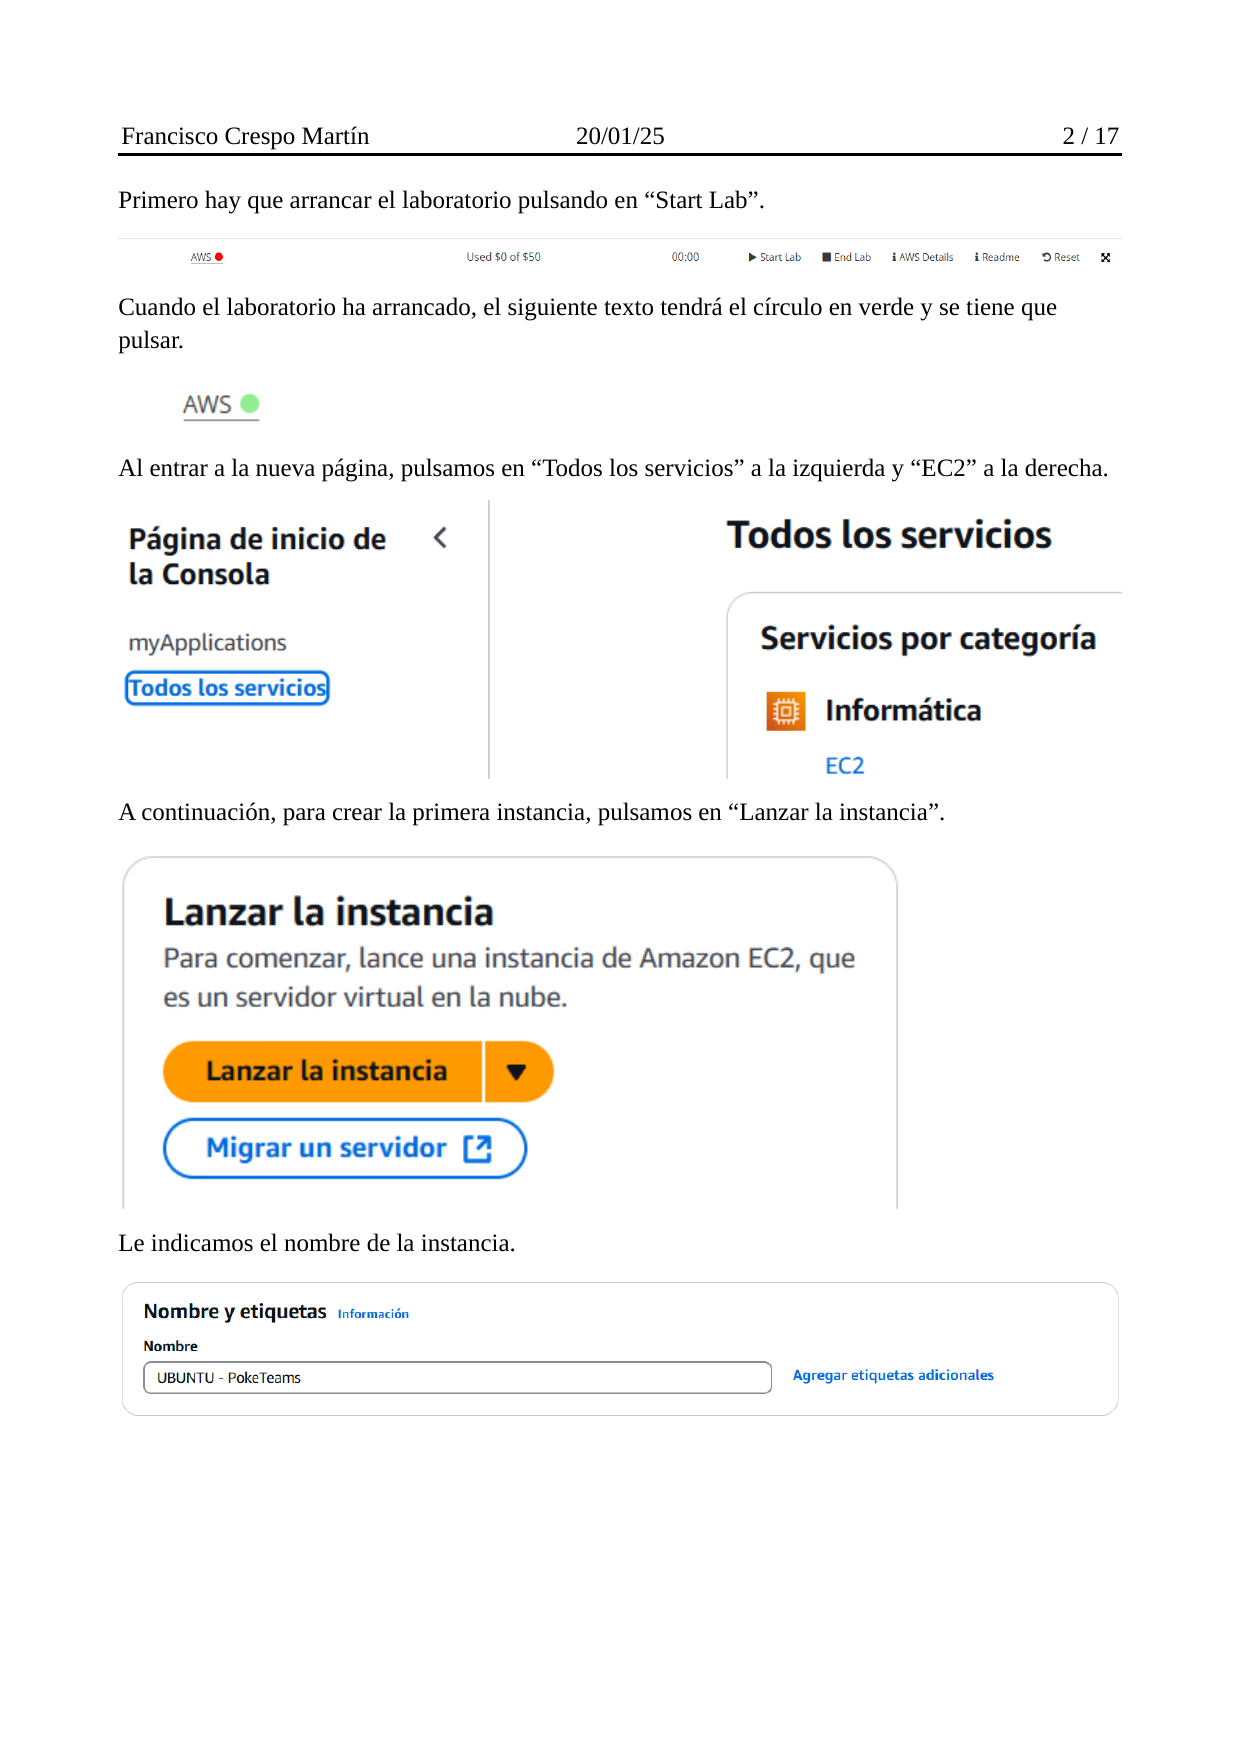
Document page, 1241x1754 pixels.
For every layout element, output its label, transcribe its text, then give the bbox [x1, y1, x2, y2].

text Primero hay que arrancar el laboratorio pulsando en “Start Lab”. [118, 185, 1122, 214]
text Cuando el laboratorio ha arrancado, el siguiente texto tendrá el círculo en verde y se tiene que pulsar. [118, 292, 1122, 354]
picture [118, 845, 906, 1209]
picture [118, 1275, 1123, 1421]
picture [118, 373, 304, 434]
text Le indicamos el nombre de la instancia. [118, 1228, 1122, 1257]
picture [118, 500, 1123, 779]
text Al entrar a la nueva página, pulsamos en “Todos los servicios” a la izquierda y “EC2” a la derecha. [118, 453, 1122, 482]
picture [118, 232, 1123, 274]
text A continuación, para crear la primera instancia, pulsamos en “Lanzar la instancia”. [118, 797, 1122, 826]
